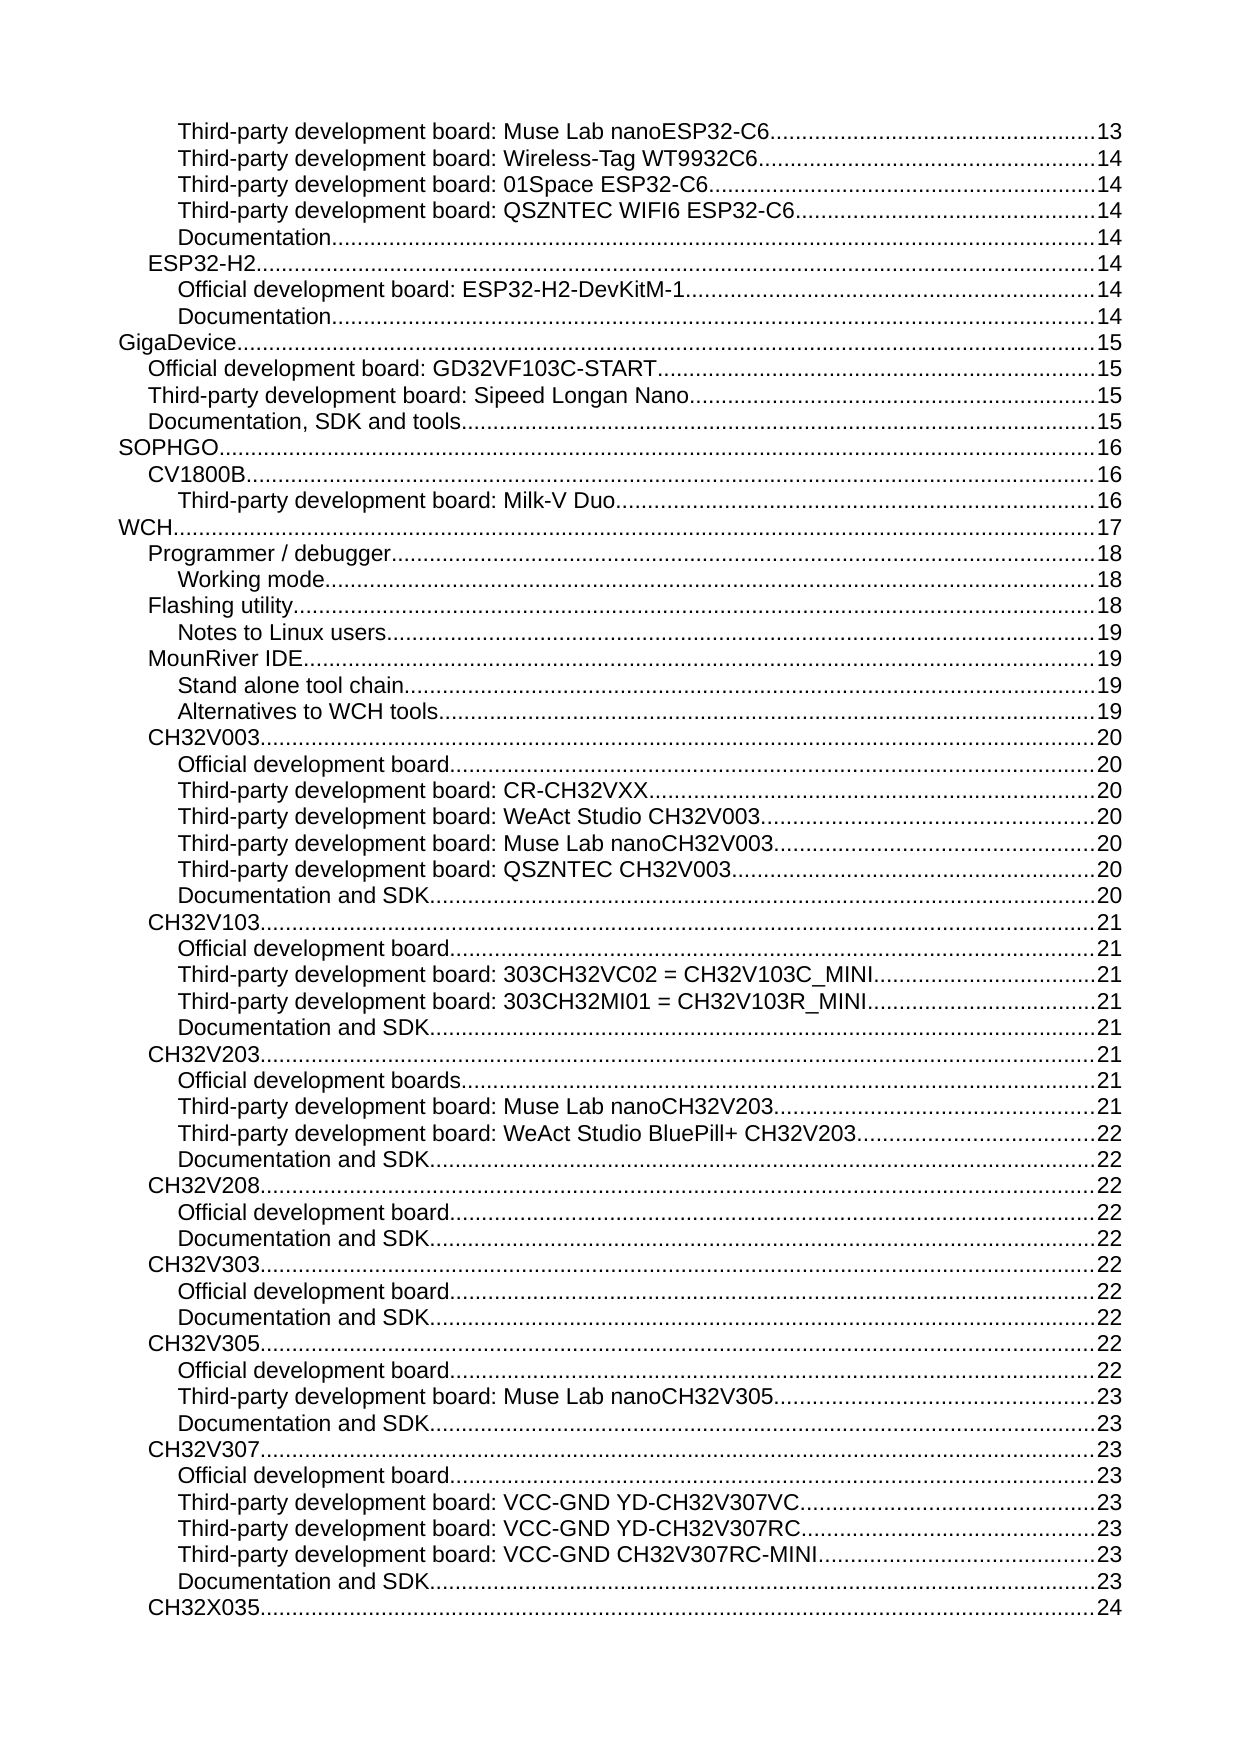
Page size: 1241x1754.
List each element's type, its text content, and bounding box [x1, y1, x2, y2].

text Third-party development board: QSZNTEC CH32V003 20 [177, 856, 1122, 882]
text Documentation 14 [177, 303, 1122, 329]
text Documentation and SDK 22 [177, 1225, 1122, 1251]
text CV1800B 16 [148, 461, 1122, 487]
text Third-party development board: 303CH32MI01 = CH32V103R_MINI 21 [177, 988, 1122, 1014]
text Third-party development board: Wireless-Tag WT9932C6 14 [177, 144, 1122, 171]
text Third-party development board: CR-CH32VXX 20 [177, 777, 1122, 803]
text ESP32-H2 14 [148, 250, 1122, 276]
text Programmer / debugger 18 [148, 540, 1122, 566]
text Official development board 20 [177, 751, 1122, 777]
text Third-party development board: VCC-GND YD-CH32V307VC 23 [177, 1488, 1122, 1515]
text CH32V103 21 [148, 909, 1122, 935]
text Official development boards 21 [177, 1067, 1122, 1093]
text Third-party development board: VCC-GND CH32V307RC-MINI 23 [177, 1541, 1122, 1568]
text Documentation and SDK 21 [177, 1014, 1122, 1041]
text CH32X035 24 [148, 1594, 1122, 1620]
text Third-party development board: Milk-V Duo 16 [177, 487, 1122, 513]
text CH32V203 21 [148, 1041, 1122, 1067]
text Documentation and SDK 23 [177, 1568, 1122, 1594]
text CH32V305 22 [148, 1330, 1122, 1357]
text Official development board 22 [177, 1199, 1122, 1225]
text Third-party development board: Muse Lab nanoESP32-C6 13 [177, 118, 1122, 144]
text SOPHGO 16 [118, 434, 1122, 461]
text Official development board 22 [177, 1357, 1122, 1383]
text Official development board 23 [177, 1462, 1122, 1488]
text Documentation and SDK 22 [177, 1304, 1122, 1330]
text Third-party development board: WeAct Studio BluePill+ CH32V203 22 [177, 1119, 1122, 1146]
text WCH 17 [118, 513, 1122, 540]
text Stand alone tool chain 19 [177, 672, 1122, 698]
text GigaDevice 15 [118, 329, 1122, 355]
text Notes to Linux users 19 [177, 619, 1122, 645]
text Third-party development board: Muse Lab nanoCH32V003 20 [177, 830, 1122, 856]
text Official development board: ESP32-H2-DevKitM-1 14 [177, 276, 1122, 303]
text CH32V307 23 [148, 1436, 1122, 1462]
text Third-party development board: Muse Lab nanoCH32V203 21 [177, 1093, 1122, 1119]
text Working mode 18 [177, 566, 1122, 592]
text Documentation and SDK 20 [177, 882, 1122, 909]
text Documentation 14 [177, 223, 1122, 250]
text Documentation and SDK 23 [177, 1409, 1122, 1436]
text CH32V208 22 [148, 1172, 1122, 1199]
text Official development board 22 [177, 1278, 1122, 1304]
text Flashing utility 18 [148, 592, 1122, 619]
text CH32V303 22 [148, 1251, 1122, 1278]
text Documentation and SDK 22 [177, 1146, 1122, 1172]
text Third-party development board: 01Space ESP32-C6 14 [177, 171, 1122, 197]
text Third-party development board: Sipeed Longan Nano 15 [148, 382, 1122, 408]
text MounRiver IDE 19 [148, 645, 1122, 672]
text Official development board: GD32VF103C-START 15 [148, 355, 1122, 382]
text Official development board 21 [177, 935, 1122, 961]
text Third-party development board: QSZNTEC WIFI6 ESP32-C6 14 [177, 197, 1122, 223]
text CH32V003 20 [148, 724, 1122, 751]
text Third-party development board: 303CH32VC02 = CH32V103C_MINI 21 [177, 961, 1122, 988]
text Third-party development board: VCC-GND YD-CH32V307RC 23 [177, 1515, 1122, 1541]
text Documentation, SDK and tools 15 [148, 408, 1122, 434]
text Third-party development board: Muse Lab nanoCH32V305 23 [177, 1383, 1122, 1409]
text Alternatives to WCH tools 19 [177, 698, 1122, 724]
text Third-party development board: WeAct Studio CH32V003 20 [177, 803, 1122, 830]
